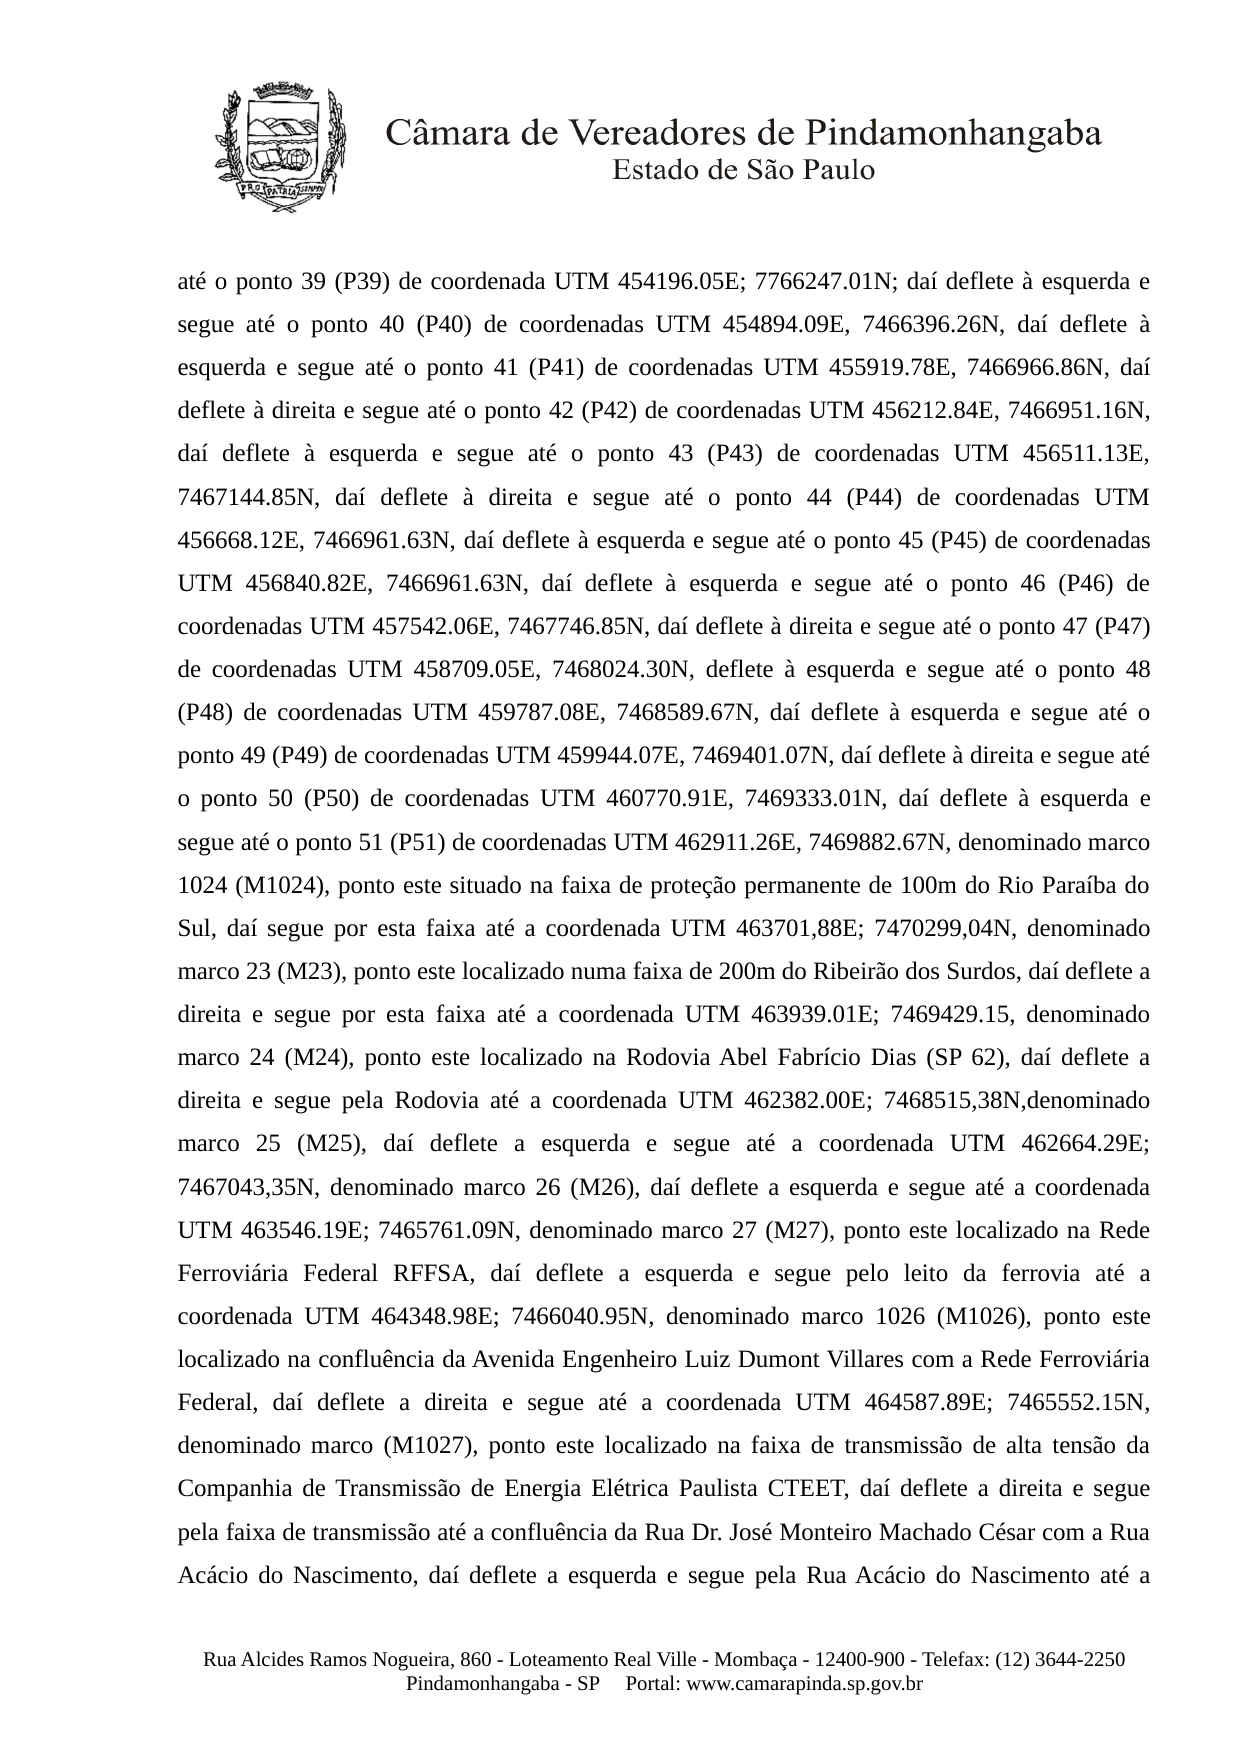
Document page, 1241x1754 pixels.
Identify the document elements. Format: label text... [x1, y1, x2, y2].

picture [193, 68, 1135, 228]
text até o ponto 39 (P39) de coordenada UTM 454196.05E; 7766247.01N; daí deflete à esquerda e segue até o ponto 40 (P40) de coordenadas UTM 454894.09E, 7466396.26N, daí deflete à esquerda e segue até o ponto 41 (P41) de coordenadas UTM 455919.78E, 7466966.86N, daí deflete à direita e segue até o ponto 42 (P42) de coordenadas UTM 456212.84E, 7466951.16N, daí deflete à esquerda e segue até o ponto 43 (P43) de coordenadas UTM 456511.13E, 7467144.85N, daí deflete à direita e segue até o ponto 44 (P44) de coordenadas UTM 456668.12E, 7466961.63N, daí deflete à esquerda e segue até o ponto 45 (P45) de coordenadas UTM 456840.82E, 7466961.63N, daí deflete à esquerda e segue até o ponto 46 (P46) de coordenadas UTM 457542.06E, 7467746.85N, daí deflete à direita e segue até o ponto 47 (P47) de coordenadas UTM 458709.05E, 7468024.30N, deflete à esquerda e segue até o ponto 48 (P48) de coordenadas UTM 459787.08E, 7468589.67N, daí deflete à esquerda e segue até o ponto 49 (P49) de coordenadas UTM 459944.07E, 7469401.07N, daí deflete à direita e segue até o ponto 50 (P50) de coordenadas UTM 460770.91E, 7469333.01N, daí deflete à esquerda e segue até o ponto 51 (P51) de coordenadas UTM 462911.26E, 7469882.67N, denominado marco 1024 (M1024), ponto este situado na faixa de proteção permanente de 100m do Rio Paraíba do Sul, daí segue por esta faixa até a coordenada UTM 463701,88E; 7470299,04N, denominado marco 23 (M23), ponto este localizado numa faixa de 200m do Ribeirão dos Surdos, daí deflete a direita e segue por esta faixa até a coordenada UTM 463939.01E; 7469429.15, denominado marco 24 (M24), ponto este localizado na Rodovia Abel Fabrício Dias (SP 62), daí deflete a direita e segue pela Rodovia até a coordenada UTM 462382.00E; 7468515,38N,denominado marco 25 (M25), daí deflete a esquerda e segue até a coordenada UTM 462664.29E; 7467043,35N, denominado marco 26 (M26), daí deflete a esquerda e segue até a coordenada UTM 463546.19E; 7465761.09N, denominado marco 27 (M27), ponto este localizado na Rede Ferroviária Federal RFFSA, daí deflete a esquerda e segue pelo leito da ferrovia até a coordenada UTM 464348.98E; 7466040.95N, denominado marco 1026 (M1026), ponto este localizado na confluência da Avenida Engenheiro Luiz Dumont Villares com a Rede Ferroviária Federal, daí deflete a direita e segue até a coordenada UTM 464587.89E; 7465552.15N, denominado marco (M1027), ponto este localizado na faixa de transmissão de alta tensão da Companhia de Transmissão de Energia Elétrica Paulista CTEET, daí deflete a direita e segue pela faixa de transmissão até a confluência da Rua Dr. José Monteiro Machado César com a Rua Acácio do Nascimento, daí deflete a esquerda e segue pela Rua Acácio do Nascimento até a [177, 266, 1152, 1588]
